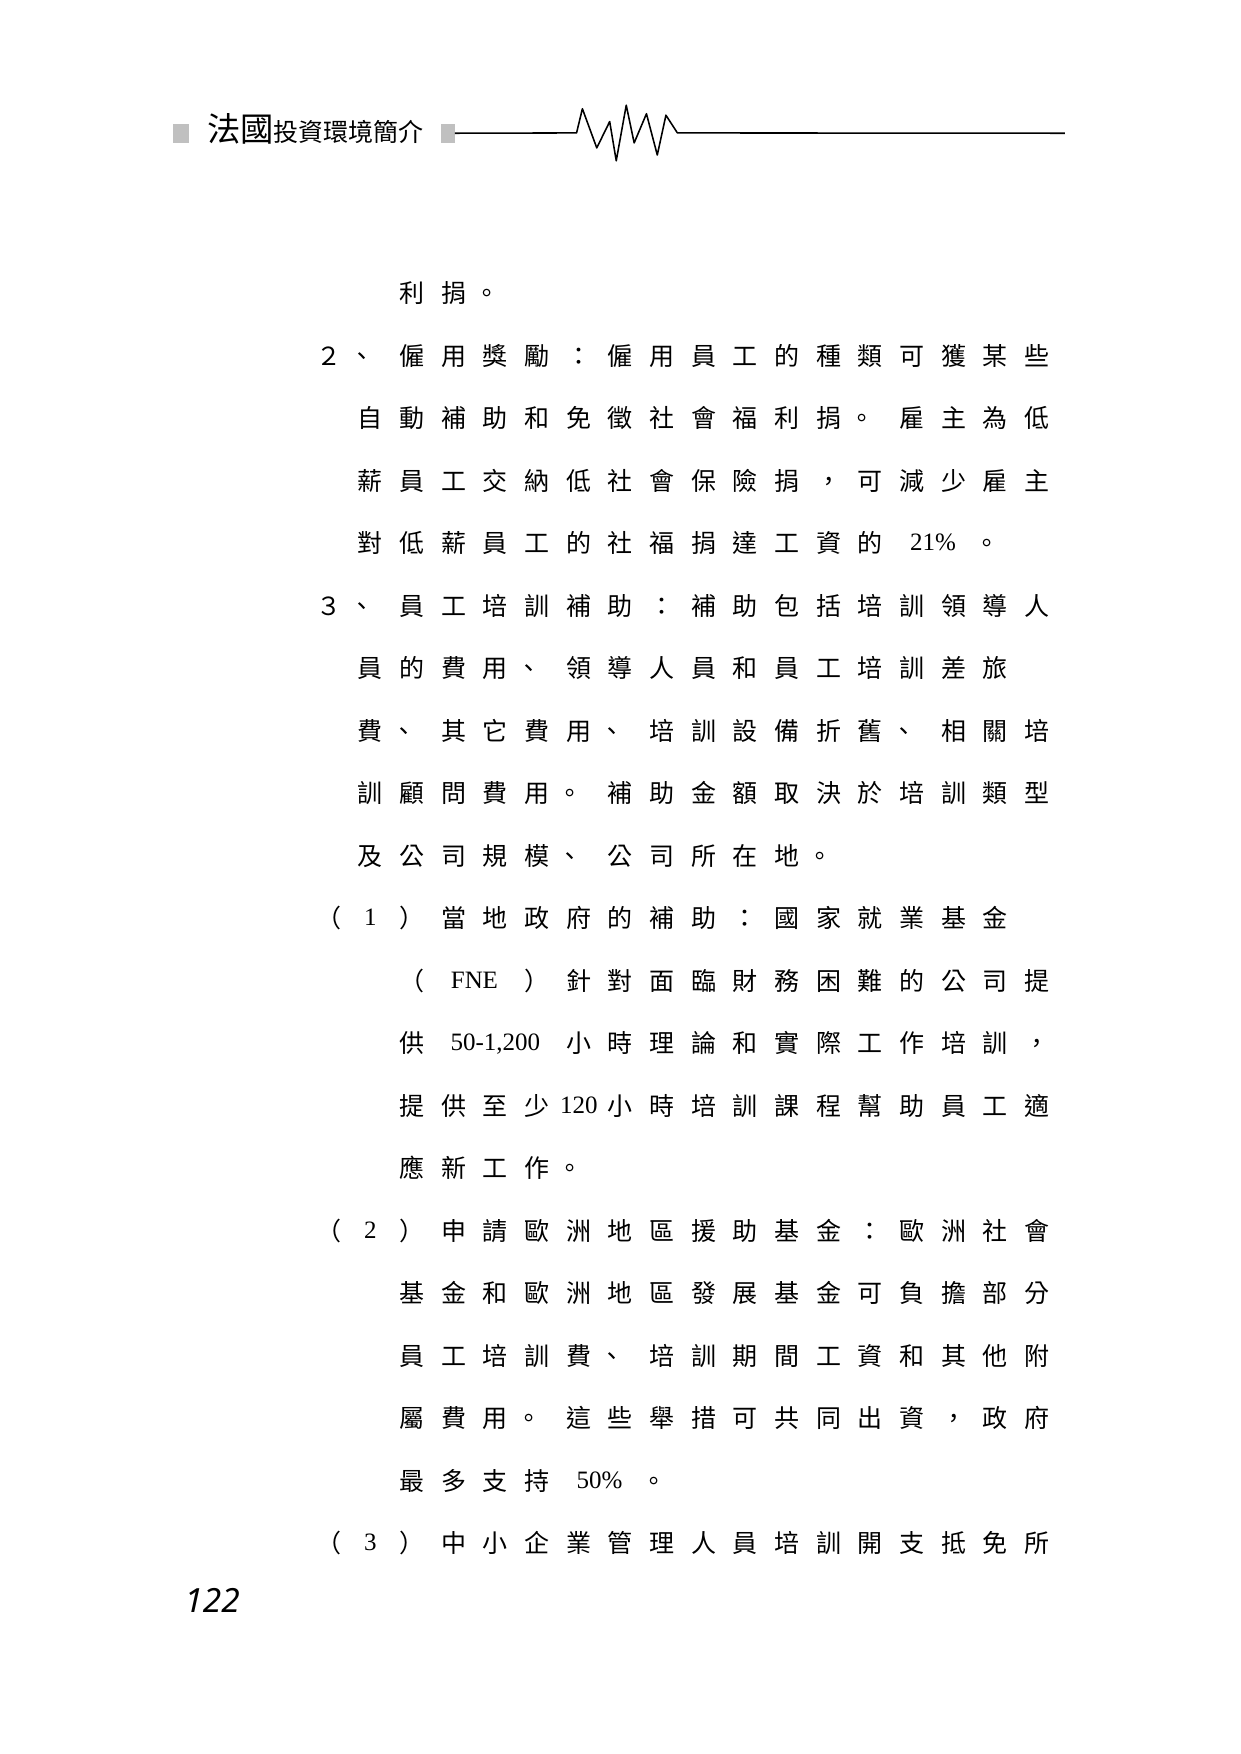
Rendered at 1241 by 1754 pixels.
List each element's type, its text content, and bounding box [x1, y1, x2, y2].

text ３、員工培訓補助：補助包括培訓領導人員的費用、領導人員和員工培訓差旅費、其它費用、培訓設備折舊、相關培訓顧問費用。補助金額取決於培訓類型及公司規模、公司所在地。 [281, 563, 1058, 875]
text （2）申請歐洲地區援助基金：歐洲社會基金和歐洲地區發展基金可負擔部分員工培訓費、培訓期間工資和其他附屬費用。這些舉措可共同出資，政府最多支持50%。 [306, 1188, 1058, 1500]
text 利捐。 [306, 250, 1058, 313]
text （3）中小企業管理人員培訓開支抵免所 [306, 1500, 1058, 1563]
text ２、僱用獎勵：僱用員工的種類可獲某些自動補助和免徵社會福利捐。雇主為低薪員工交納低社會保險捐，可減少雇主對低薪員工的社福捐達工資的21%。 [281, 313, 1058, 563]
text （1）當地政府的補助：國家就業基金（FNE）針對面臨財務困難的公司提供50-1,200小時理論和實際工作培訓，提供至少120小時培訓課程幫助員工適應新工作。 [306, 875, 1058, 1188]
